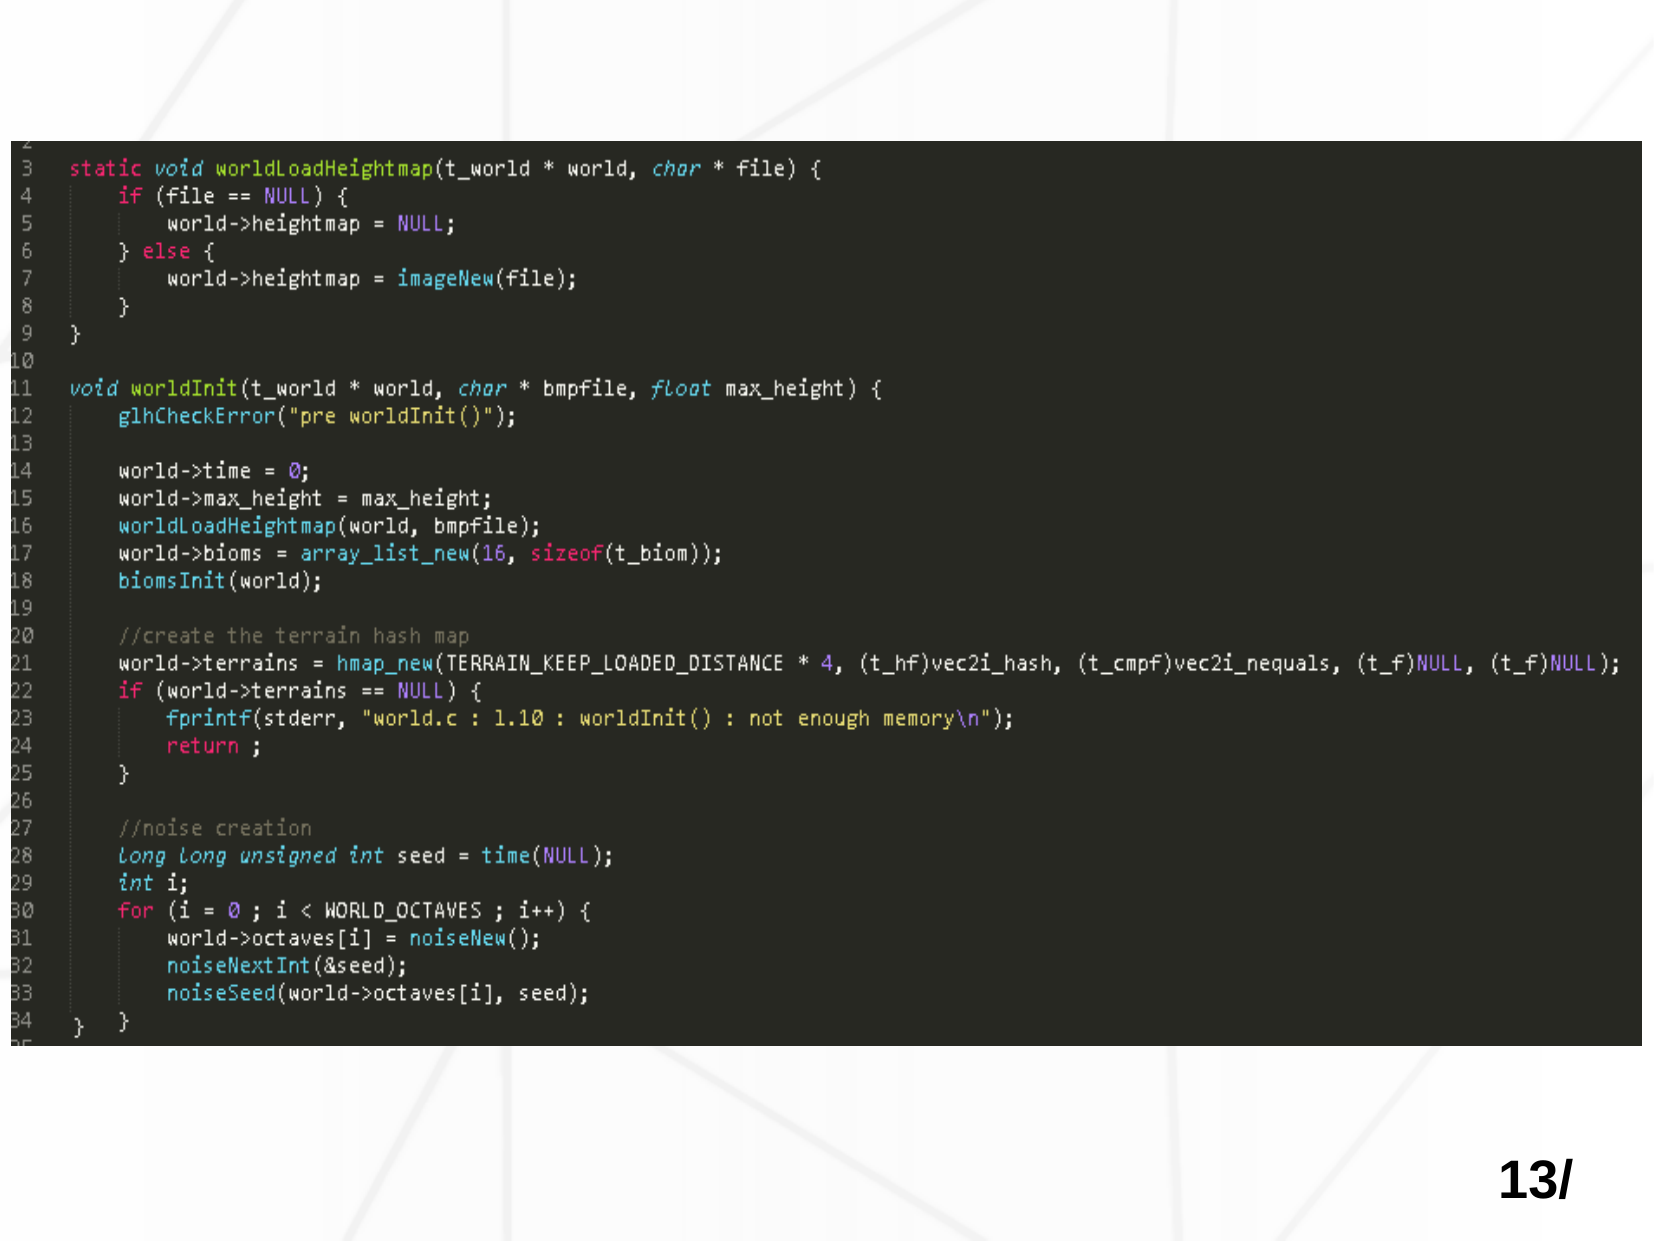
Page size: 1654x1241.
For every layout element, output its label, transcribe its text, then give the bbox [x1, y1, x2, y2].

text_box 13/ [1367, 1141, 1654, 1219]
picture [0, 0, 1654, 1241]
